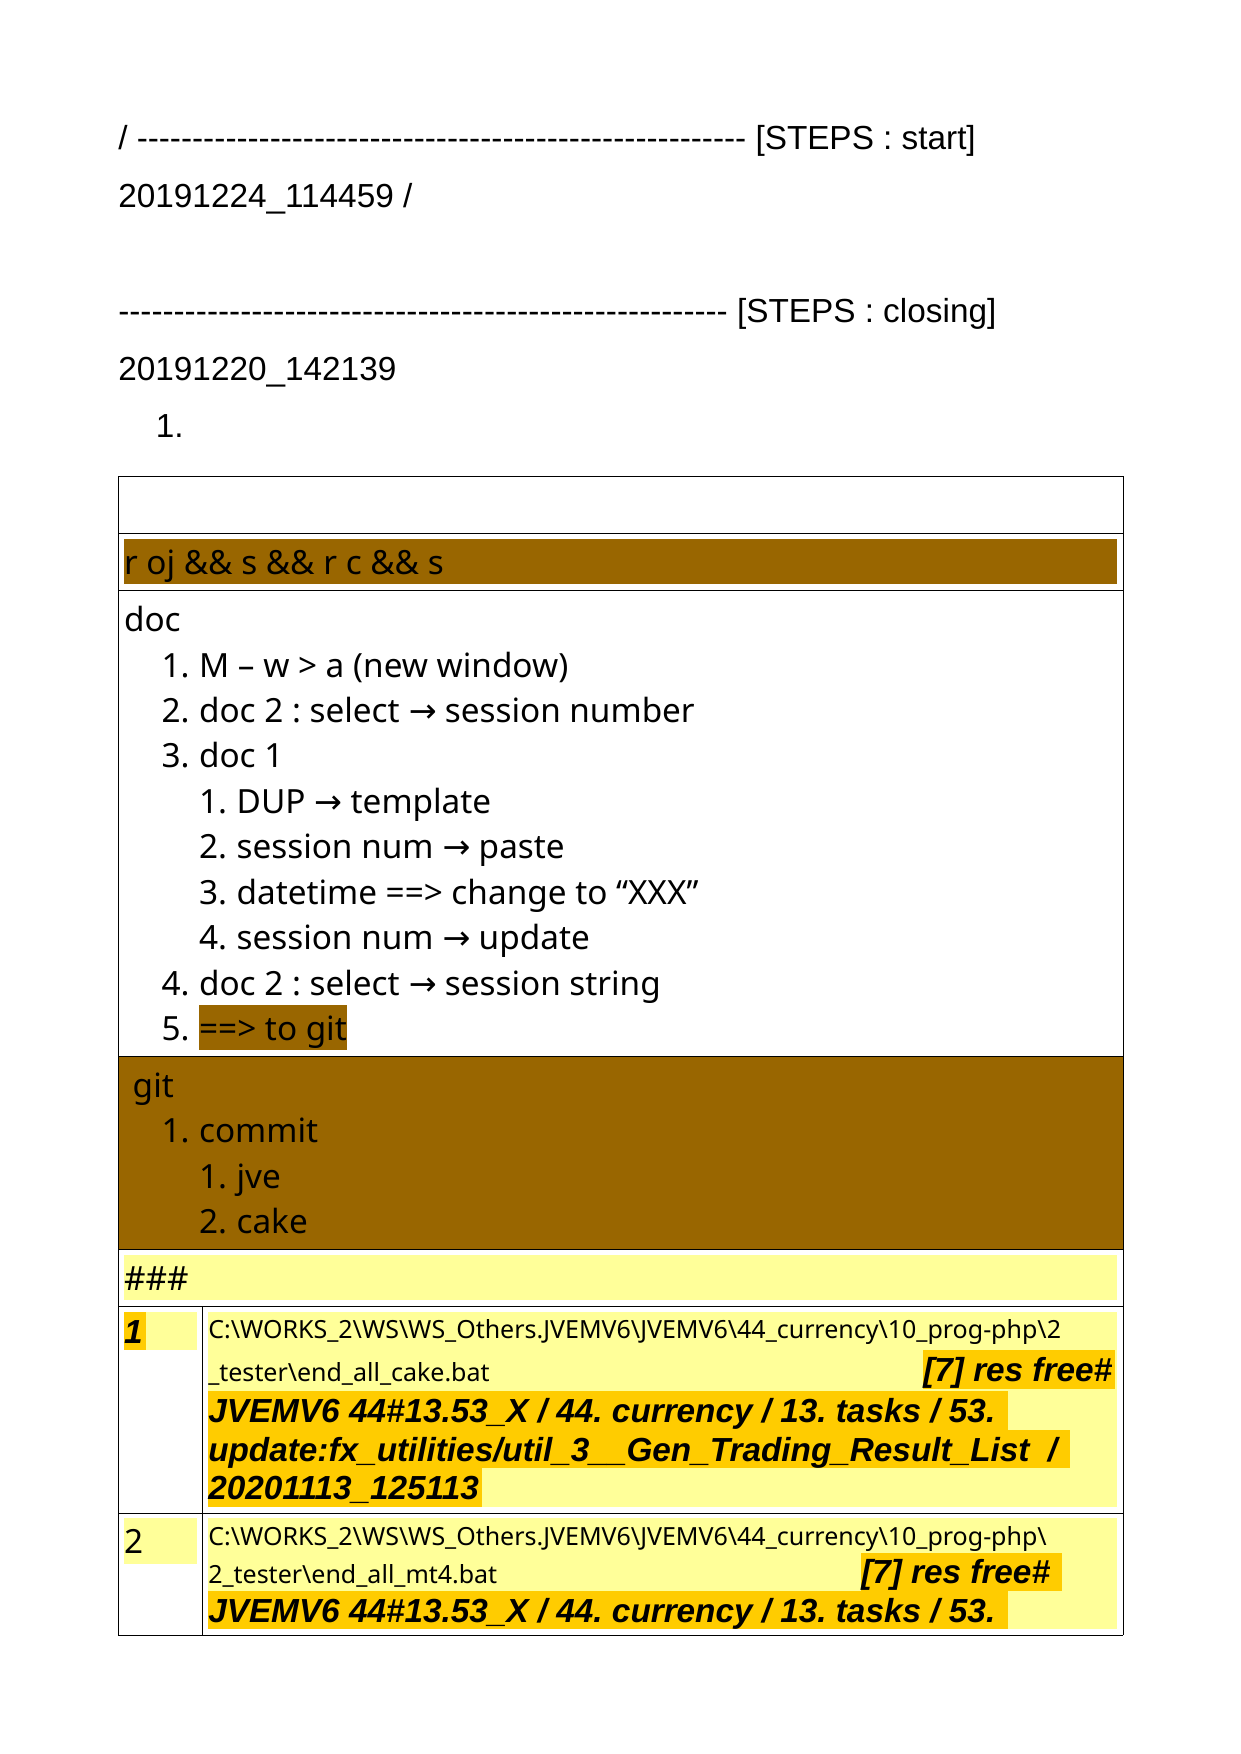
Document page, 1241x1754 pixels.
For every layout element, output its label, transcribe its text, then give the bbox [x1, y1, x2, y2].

table_cell ### [119, 1250, 1123, 1306]
table_cell [208, 1554, 1061, 1629]
table_cell [208, 1392, 1069, 1507]
text ------------------------------------------------------- [STEPS : closing] 20191220_142139 [118, 291, 1122, 387]
table_cell [817, 1446, 825, 1458]
table_header [119, 477, 1123, 533]
table_cell [124, 1312, 145, 1350]
table_cell r oj && s && r c && s [119, 534, 1123, 590]
table_cell 1 [119, 1307, 202, 1512]
text / ------------------------------------------------------- [STEPS : start] 20191224_114459 / [118, 118, 1122, 214]
table_cell C:\WORKS_2\WS\WS_Others.JVEMV6\JVEMV6\44_currency\10_prog-php\2_tester\end_all_mt4.bat [7] res free# JVEMV6 44#13.53_X / 44. currency / 13. tasks / 53. [203, 1514, 1123, 1635]
table_cell git commit jve cake [119, 1057, 1123, 1249]
table_cell C:\WORKS_2\WS\WS_Others.JVEMV6\JVEMV6\44_currency\10_prog-php\2 _tester\end_all_cake.bat [7] res free# JVEMV6 44#13.53_X / 44. currency / 13. tasks / 53. update:fx_utilities/util_3__Gen_Trading_Result_List / 20201113_125113 [203, 1307, 1123, 1512]
table_cell 2 [119, 1514, 202, 1635]
table_cell doc M – w > a (new window) doc 2 : select → session number doc 1 DUP → template session num → paste datetime ==> change to “XXX” session num → update doc 2 : select → session string ==> to git [119, 591, 1123, 1056]
table_cell [924, 1351, 1114, 1388]
